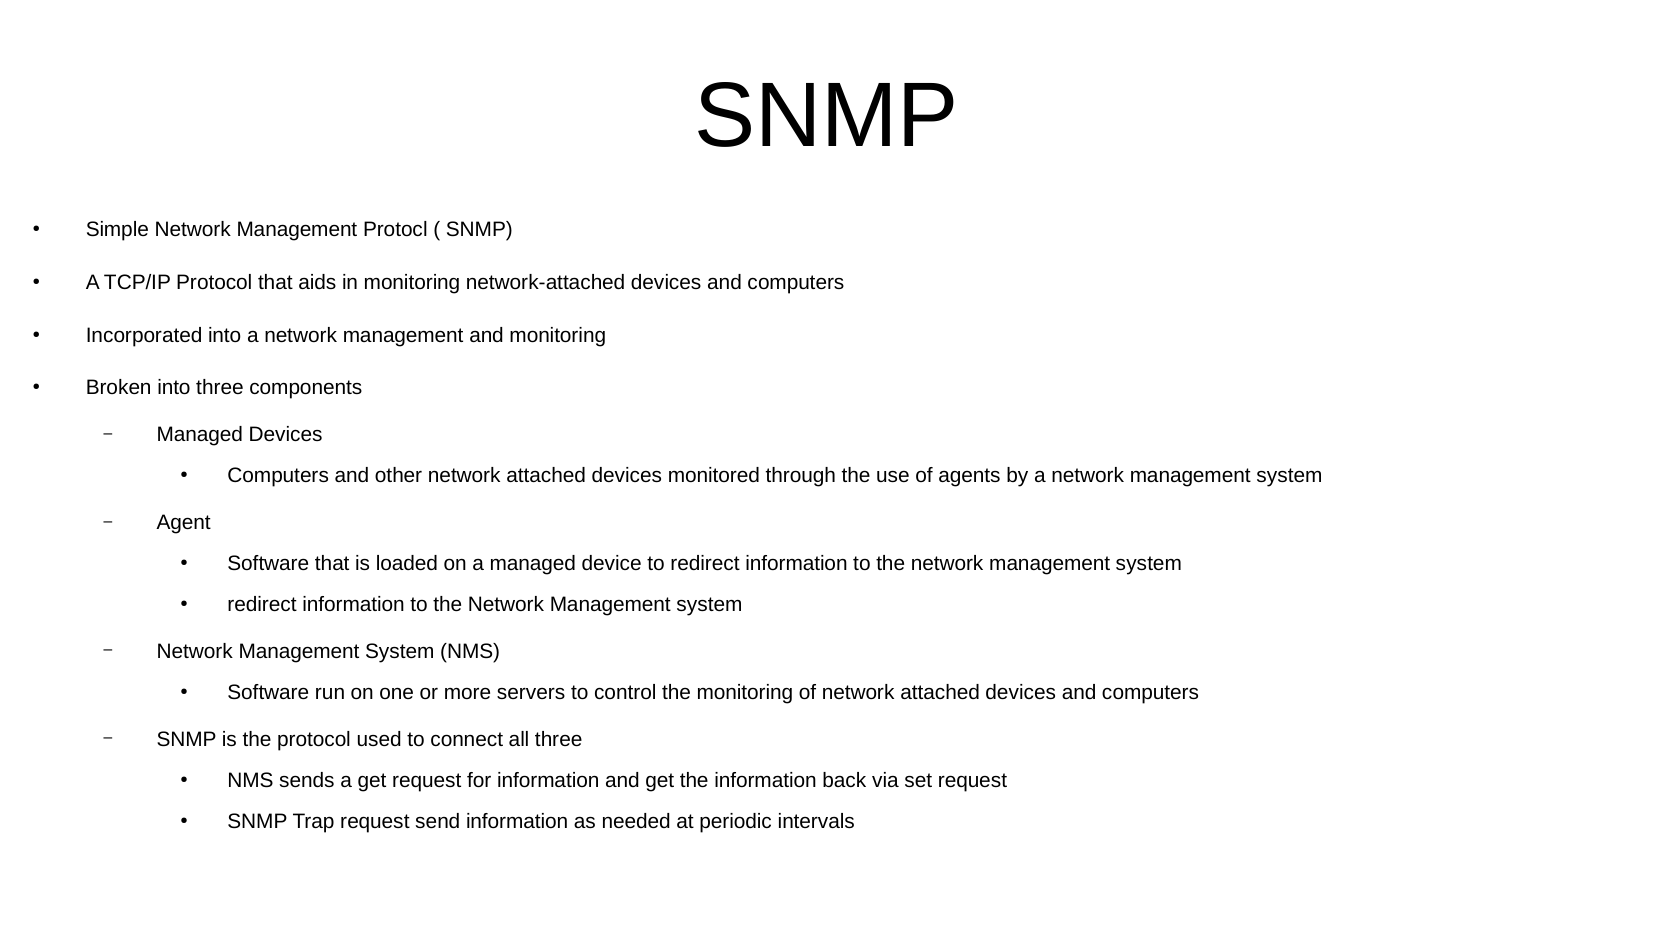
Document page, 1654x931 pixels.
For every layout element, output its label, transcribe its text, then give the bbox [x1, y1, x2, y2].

list Simple Network Management Protocl ( SNMP) A TCP/IP Protocol that aids in monitoring network-attached devices and computers Incorporated into a network management and monitoring Broken into three components Managed Devices Computers and other network attached devices monitored through the use of agents by a network management system Agent Software that is loaded on a managed device to redirect information to the network management system redirect information to the Network Management system Network Management System (NMS) Software run on one or more servers to control the monitoring of network attached devices and computers SNMP is the protocol used to connect all three NMS sends a get request for information and get the information back via set request SNMP Trap request send information as needed at periodic intervals [15, 217, 1571, 916]
title SNMP [82, 37, 1571, 193]
